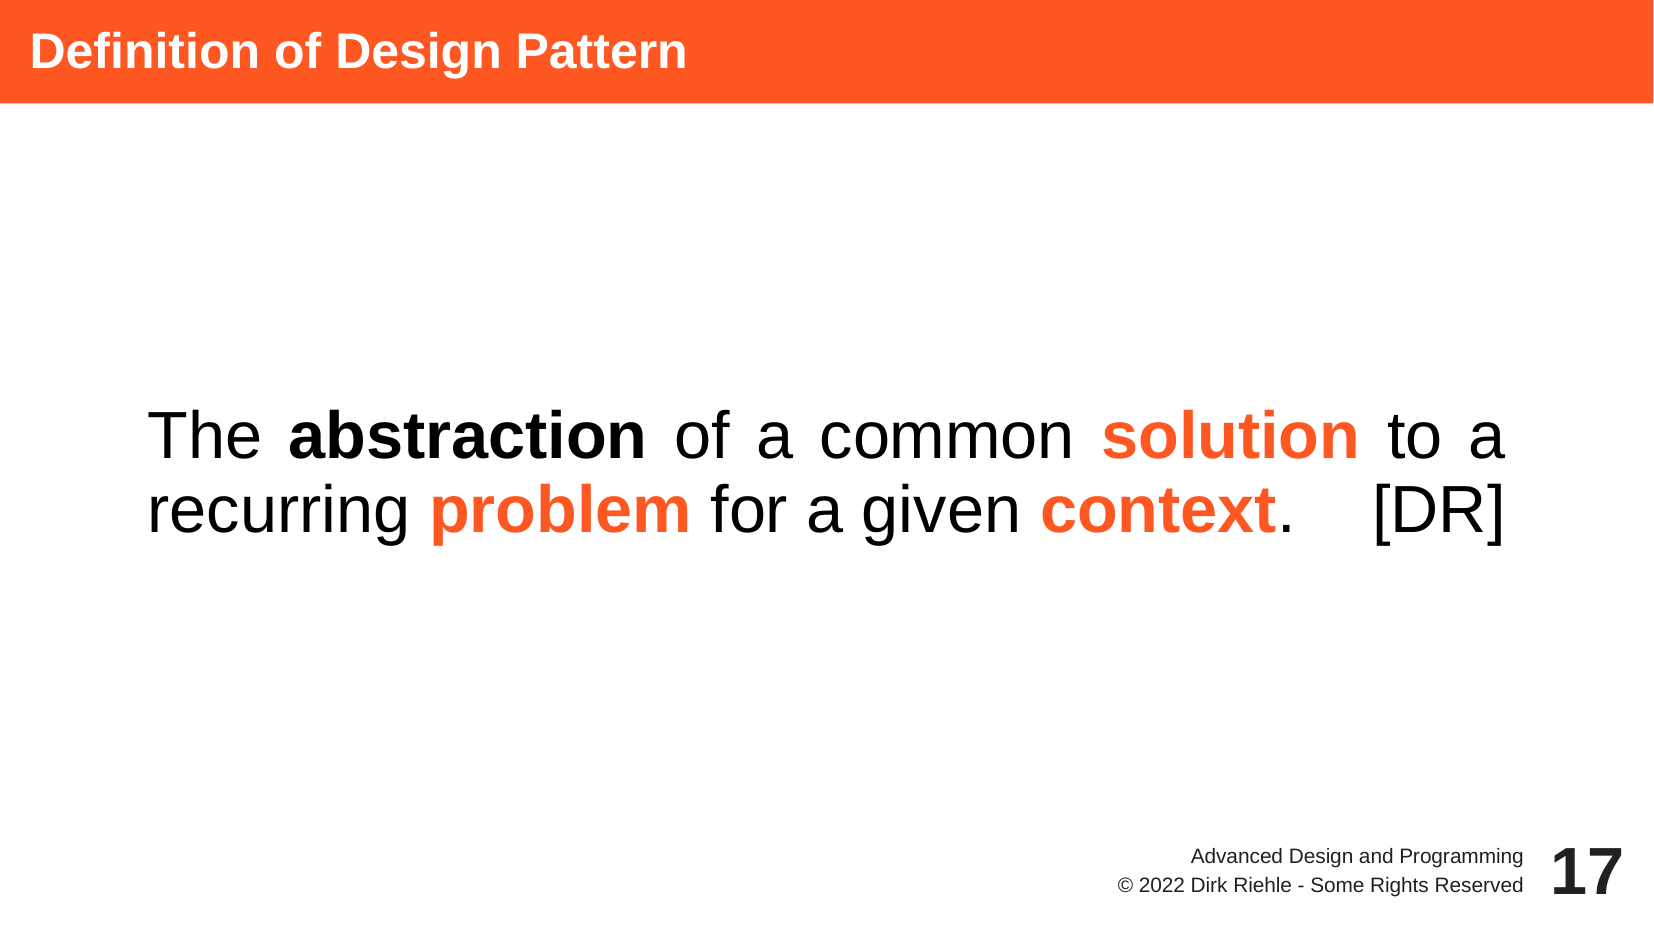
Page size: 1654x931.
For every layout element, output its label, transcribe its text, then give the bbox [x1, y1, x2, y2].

subtitle The abstraction of a common solution to a recurring problem for a given context. [DR] [29, 132, 1625, 813]
title Definition of Design Pattern [0, 0, 1654, 104]
